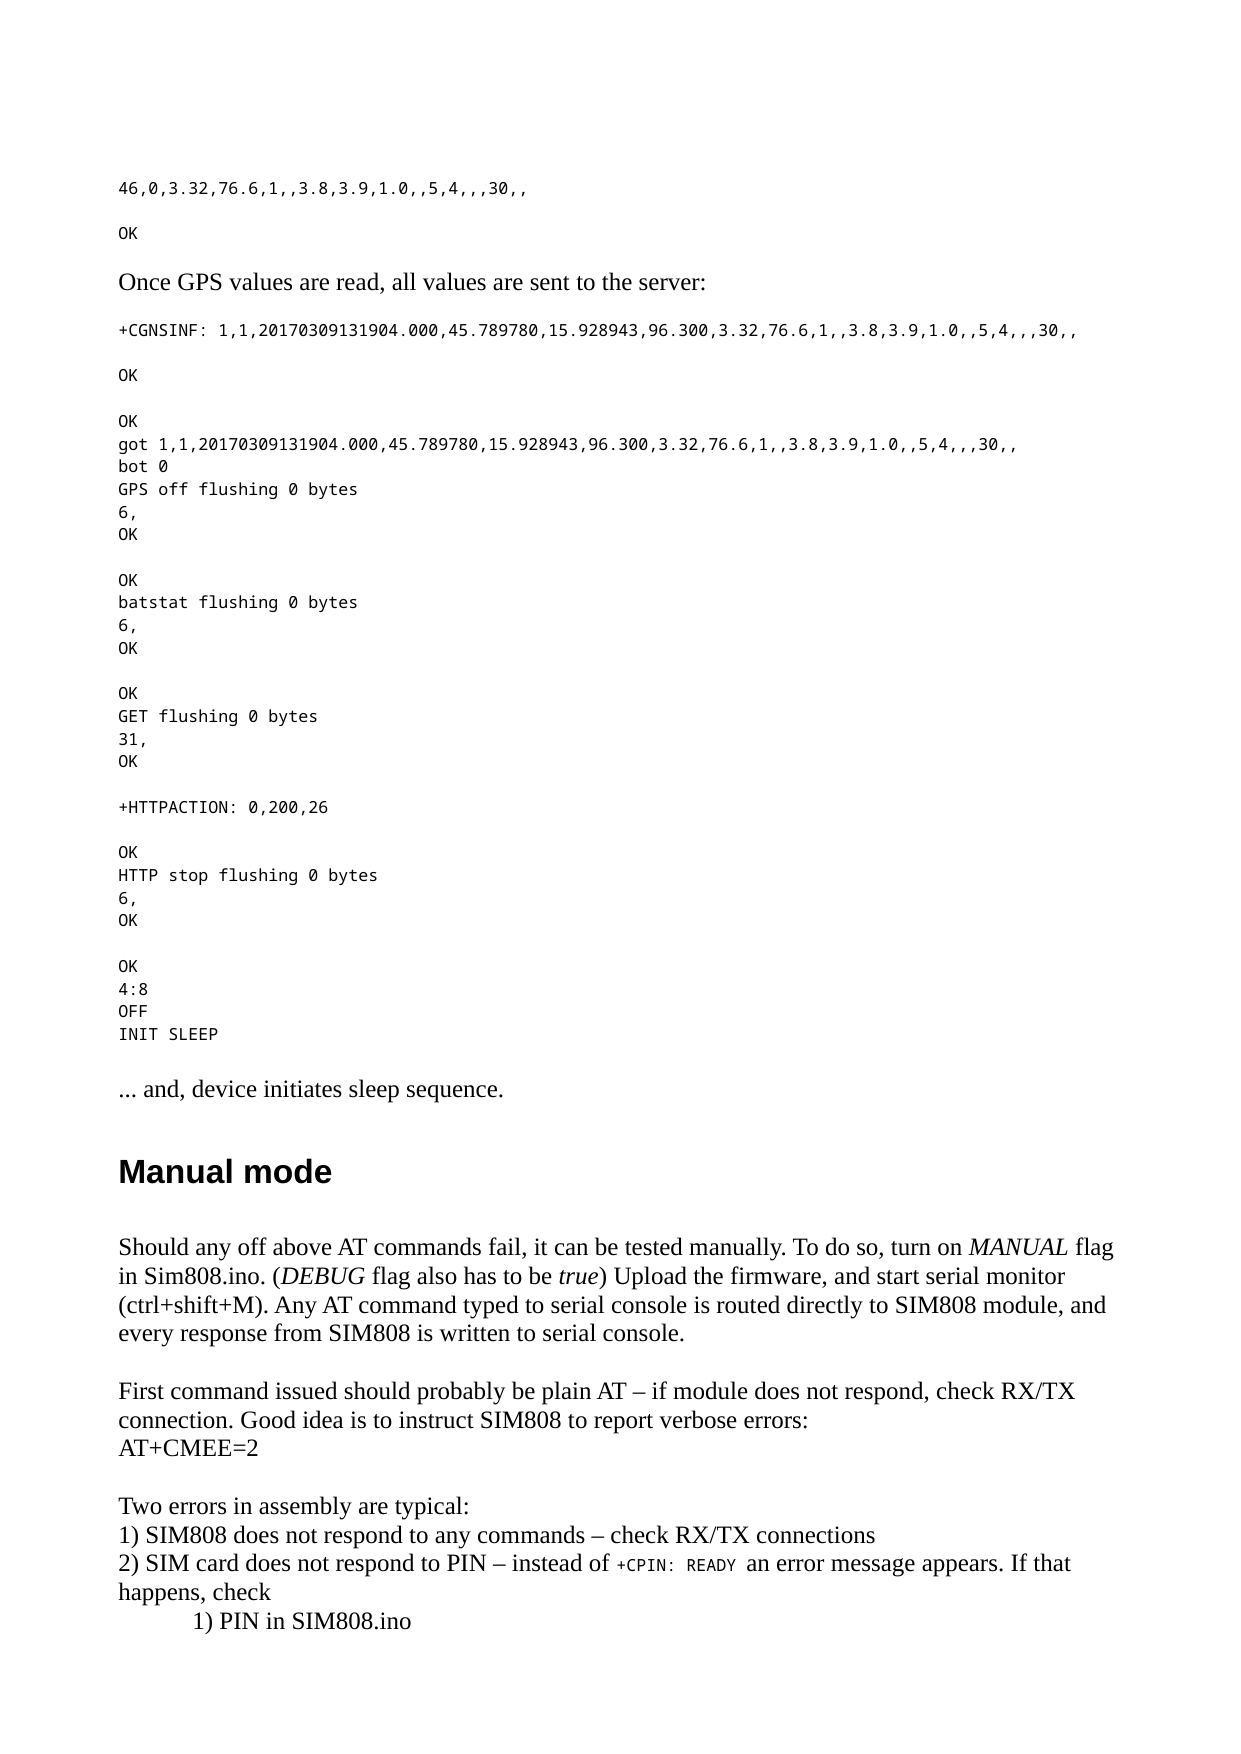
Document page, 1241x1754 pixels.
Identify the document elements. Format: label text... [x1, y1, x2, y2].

text 1) PIN in SIM808.ino [192, 1606, 1122, 1635]
text OK [118, 568, 1122, 591]
text +HTTPACTION: 0,200,26 [118, 796, 1122, 818]
text 6, [118, 886, 1122, 909]
text OK [118, 222, 1122, 244]
text OK [118, 409, 1122, 432]
text OK [118, 909, 1122, 932]
text 2) SIM card does not respond to PIN – instead of +CPIN: READY an error message appears. If that happens, check [118, 1548, 1122, 1606]
text HTTP stop flushing 0 bytes [118, 864, 1122, 886]
text Two errors in assembly are typical: [118, 1491, 1122, 1520]
text OK [118, 954, 1122, 977]
text 1) SIM808 does not respond to any commands – check RX/TX connections [118, 1520, 1122, 1548]
text got 1,1,20170309131904.000,45.789780,15.928943,96.300,3.32,76.6,1,,3.8,3.9,1.0,,5,4,,,30,, [118, 432, 1122, 455]
text OK [118, 682, 1122, 705]
text 31, [118, 727, 1122, 750]
text INIT SLEEP [118, 1023, 1122, 1045]
subtitle Manual mode [118, 1152, 1122, 1191]
text GPS off flushing 0 bytes [118, 478, 1122, 500]
text OK [118, 750, 1122, 773]
text OK [118, 637, 1122, 659]
text OK [118, 523, 1122, 546]
text bot 0 [118, 455, 1122, 478]
text 6, [118, 500, 1122, 523]
text 6, [118, 614, 1122, 637]
text GET flushing 0 bytes [118, 705, 1122, 727]
text OFF [118, 1000, 1122, 1023]
text OK [118, 841, 1122, 864]
text OK [118, 364, 1122, 387]
text Once GPS values are read, all values are sent to the server: [118, 267, 1122, 296]
text ... and, device initiates sleep sequence. [118, 1074, 1122, 1103]
text 46,0,3.32,76.6,1,,3.8,3.9,1.0,,5,4,,,30,, [118, 176, 1122, 199]
text AT+CMEE=2 [118, 1433, 1122, 1462]
text Should any off above AT commands fail, it can be tested manually. To do so, turn on MANUAL flag in Sim808.ino. (DEBUG flag also has to be true) Upload the firmware, and start serial monitor (ctrl+shift+M). Any AT command typed to serial console is routed directly to SIM808 module, and every response from SIM808 is written to serial console. [118, 1232, 1122, 1347]
text batstat flushing 0 bytes [118, 591, 1122, 614]
text +CGNSINF: 1,1,20170309131904.000,45.789780,15.928943,96.300,3.32,76.6,1,,3.8,3.9,1.0,,5,4,,,30,, [118, 319, 1122, 341]
text 4:8 [118, 977, 1122, 1000]
text First command issued should probably be plain AT – if module does not respond, check RX/TX connection. Good idea is to instruct SIM808 to report verbose errors: [118, 1376, 1122, 1433]
